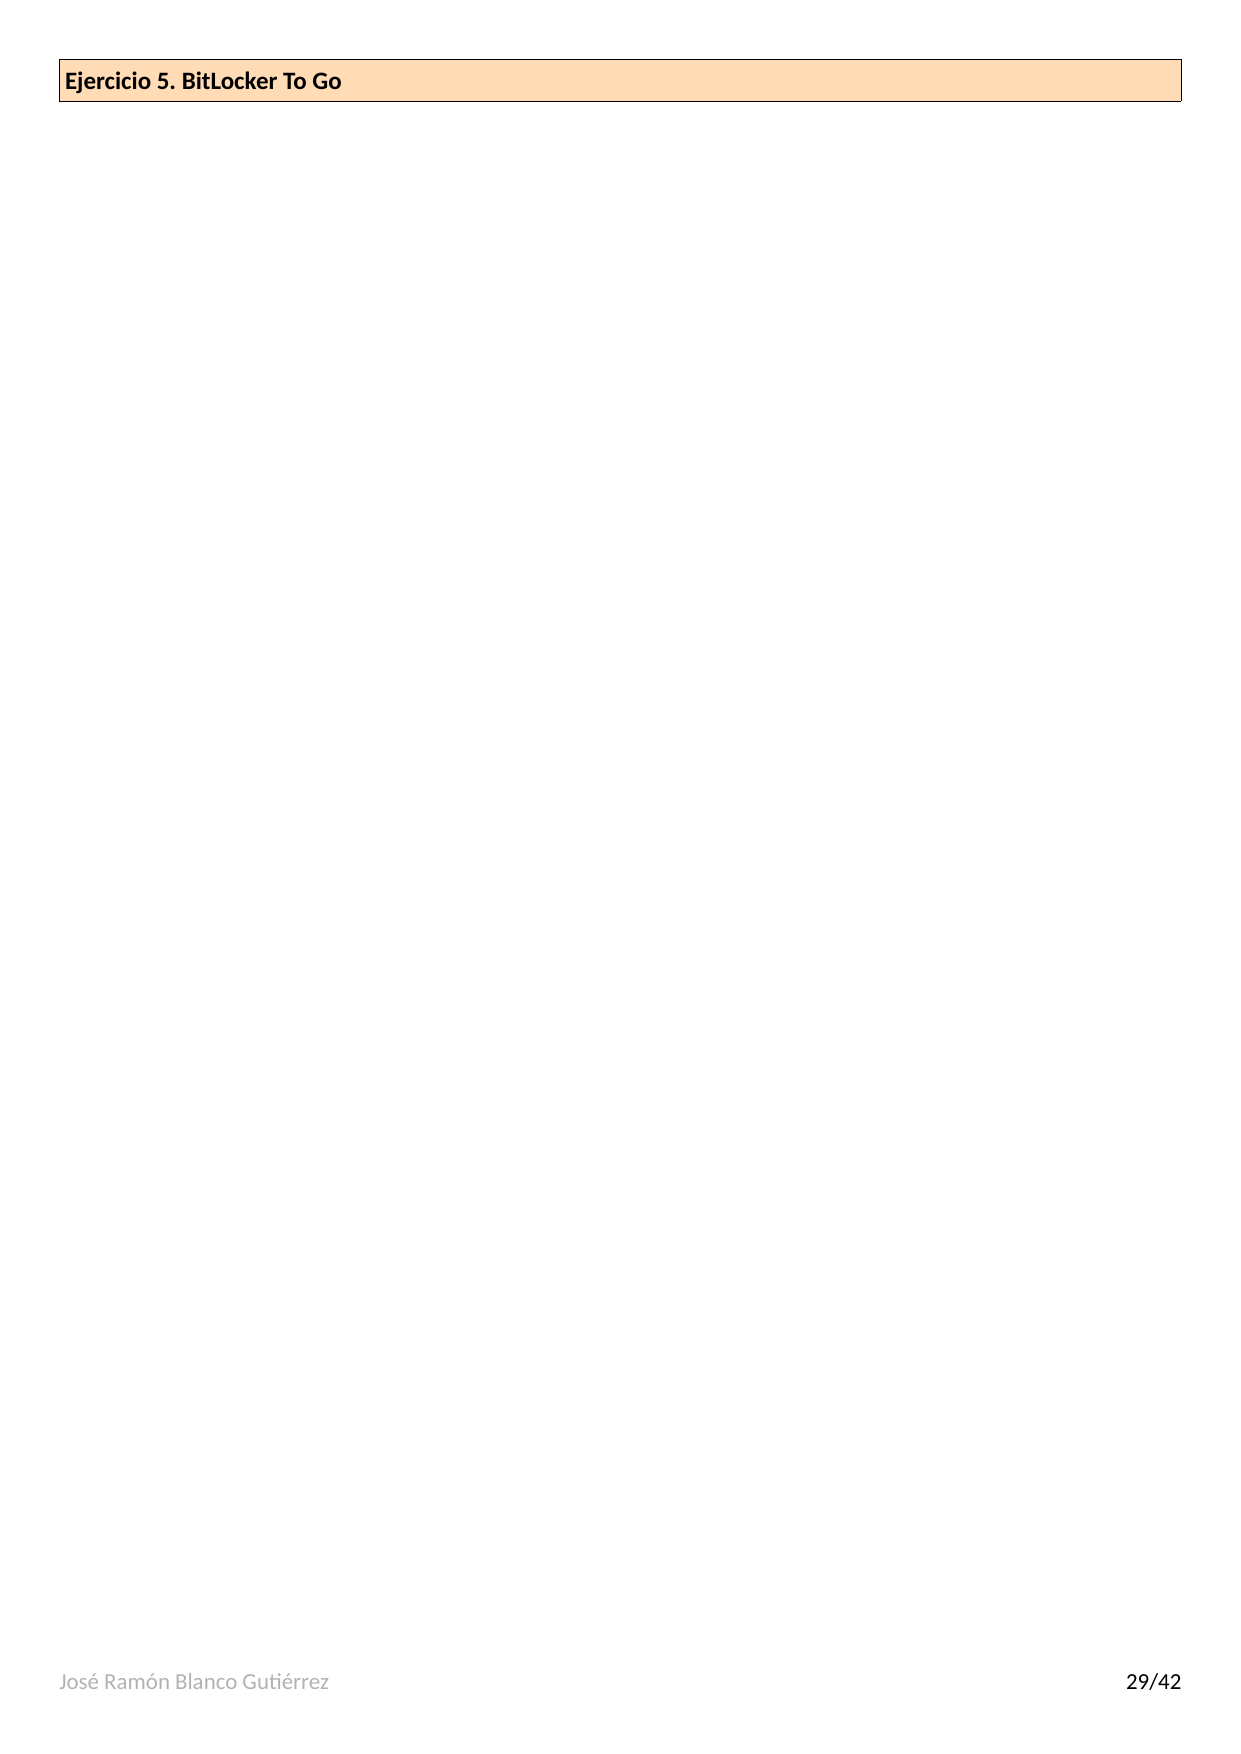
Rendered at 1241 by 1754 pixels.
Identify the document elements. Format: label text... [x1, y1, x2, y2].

table_header Ejercicio 5. BitLocker To Go [60, 60, 1181, 101]
